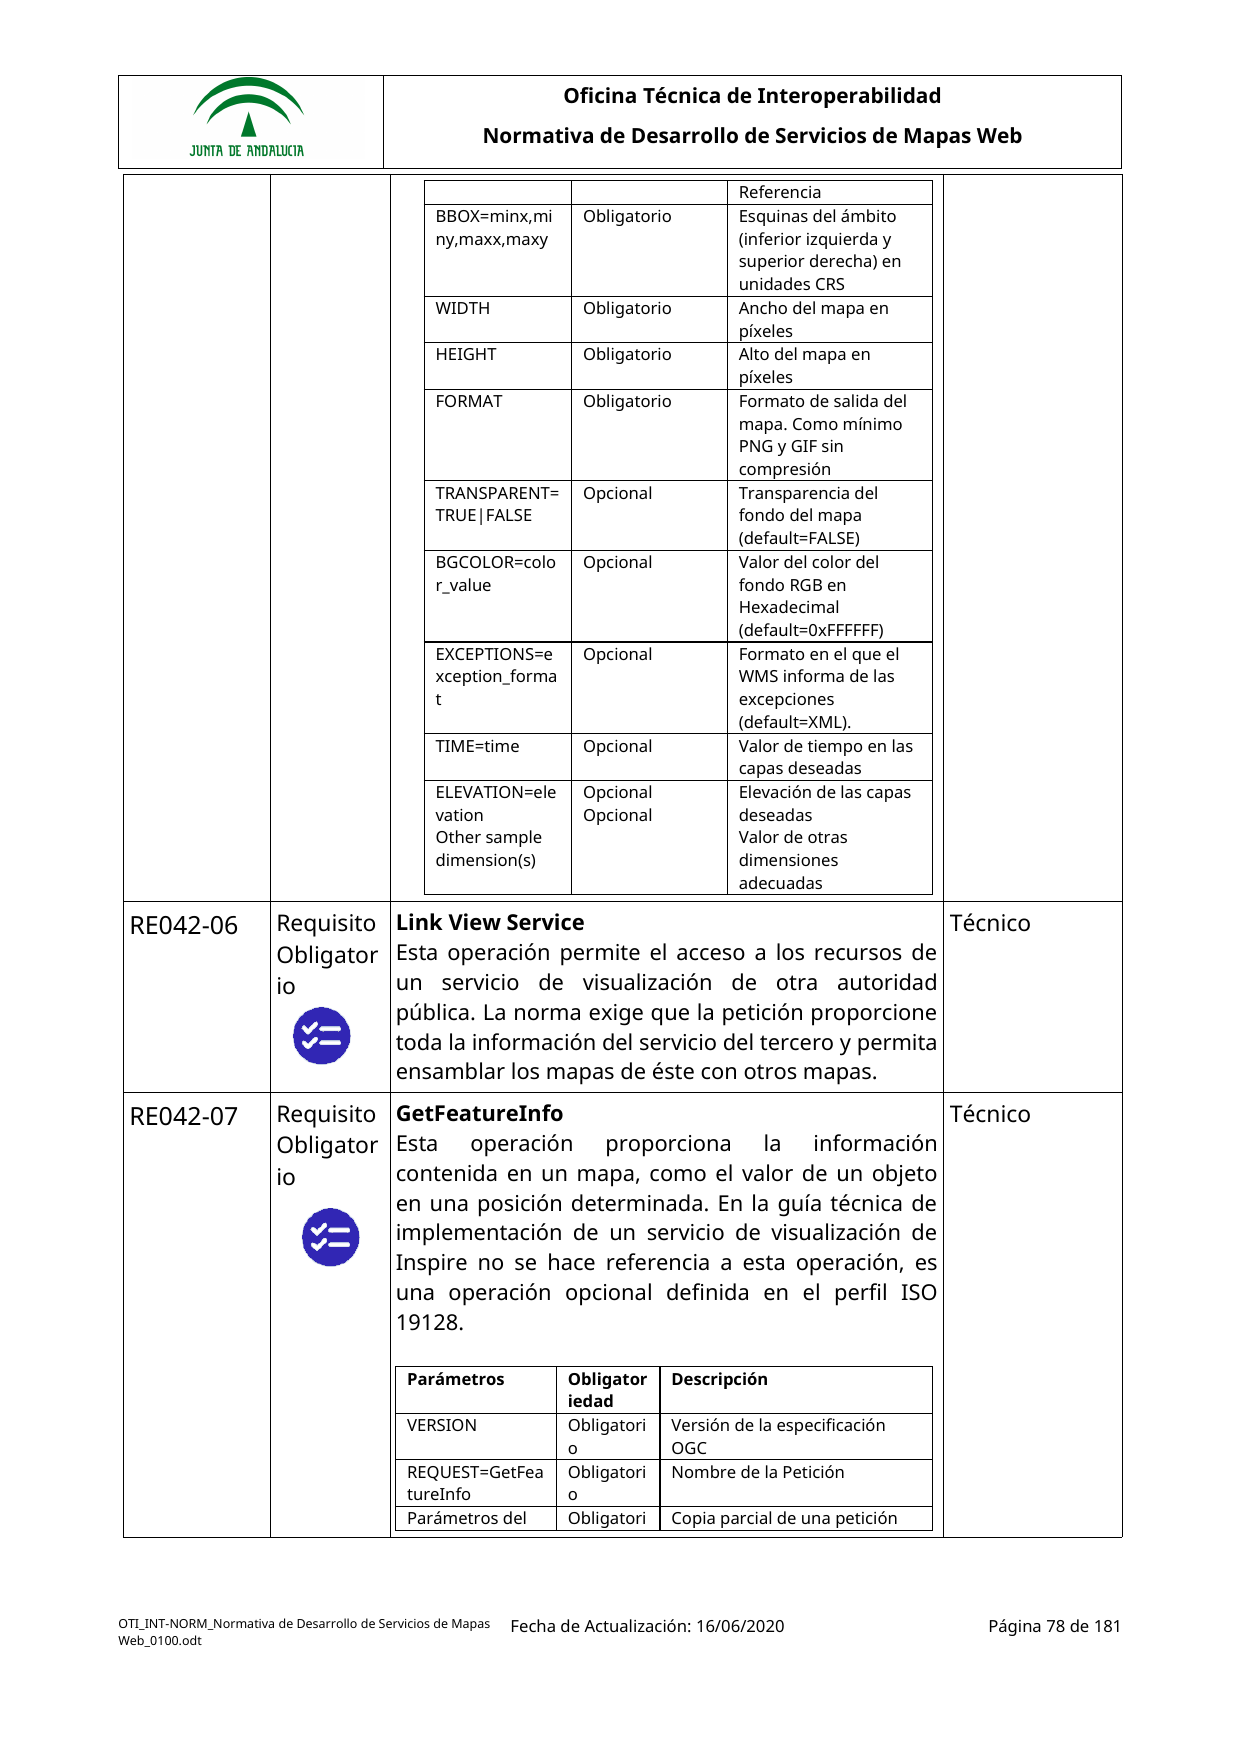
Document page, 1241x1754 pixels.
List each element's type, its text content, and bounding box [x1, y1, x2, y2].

table_cell Copia parcial de una petición [661, 1507, 932, 1530]
table_cell Ancho del mapa en píxeles [728, 297, 932, 342]
table_cell Parámetros del [396, 1507, 556, 1530]
table_cell REQUEST=GetFeatureInfo [396, 1460, 556, 1506]
table_cell VERSION [396, 1414, 556, 1459]
table_cell Alto del mapa en píxeles [728, 343, 932, 388]
table_cell BGCOLOR=color_value [425, 551, 571, 641]
table_cell Formato de salida del mapa. Como mínimo PNG y GIF sin compresión [728, 390, 932, 480]
table_cell Elevación de las capas deseadas Valor de otras dimensiones adecuadas [728, 781, 932, 894]
table_cell GetFeatureInfo Esta operación proporciona la información contenida en un mapa, como el valor de un objeto en una posición determinada. En la guía técnica de implementación de un servicio de visualización de Inspire no se hace referencia a esta operación, es una operación opcional definida en el perfil ISO 19128. [391, 1093, 943, 1537]
table_cell [391, 175, 943, 901]
table_cell BBOX=minx,miny,maxx,maxy [425, 205, 571, 296]
table_cell Valor del color del fondo RGB en Hexadecimal (default=0xFFFFFF) [728, 551, 932, 641]
table_cell Obligatorio [557, 1414, 659, 1459]
table_cell Formato en el que el WMS informa de las excepciones (default=XML). [728, 643, 932, 733]
table_cell [271, 175, 390, 901]
table_cell WIDTH [425, 297, 571, 342]
table_cell Opcional [572, 551, 727, 641]
table_cell Requisito Obligatorio [271, 902, 390, 1092]
table_cell Técnico [944, 1093, 1122, 1537]
table_cell [572, 181, 727, 204]
table_cell Nombre de la Petición [661, 1460, 932, 1506]
table_cell Requisito Obligatorio [271, 1093, 390, 1537]
table_cell Valor de tiempo en las capas deseadas [728, 734, 932, 780]
picture [132, 77, 365, 159]
table_cell Obligatorio [572, 297, 727, 342]
table_cell EXCEPTIONS=exception_format [425, 643, 571, 733]
table_cell Obligatorio [572, 390, 727, 480]
table_cell ELEVATION=elevation Other sample dimension(s) [425, 781, 571, 894]
table_cell Técnico [944, 902, 1122, 1092]
table_cell Esquinas del ámbito (inferior izquierda y superior derecha) en unidades CRS [728, 205, 932, 296]
table_cell Obligatori [557, 1507, 659, 1530]
table_cell Referencia [728, 181, 932, 204]
table_cell HEIGHT [425, 343, 571, 388]
table_cell [425, 181, 571, 204]
table_header Descripción [661, 1367, 932, 1413]
table_cell TRANSPARENT=TRUE|FALSE [425, 481, 571, 549]
table_cell [124, 175, 270, 901]
table_cell RE042-07 [124, 1093, 270, 1537]
table_cell Obligatorio [572, 205, 727, 296]
table_cell Opcional [572, 643, 727, 733]
table_cell Link View Service Esta operación permite el acceso a los recursos de un servicio de visualización de otra autoridad pública. La norma exige que la petición proporcione toda la información del servicio del tercero y permita ensamblar los mapas de éste con otros mapas. [391, 902, 943, 1092]
table_cell Opcional Opcional [572, 781, 727, 894]
table_header Parámetros [396, 1367, 556, 1413]
table_cell Opcional [572, 481, 727, 549]
picture [294, 1208, 364, 1269]
table_cell [944, 175, 1122, 901]
table_cell FORMAT [425, 390, 571, 480]
table_cell Versión de la especificación OGC [661, 1414, 932, 1459]
table_cell Transparencia del fondo del mapa (default=FALSE) [728, 481, 932, 549]
table_cell Obligatorio [572, 343, 727, 388]
picture [285, 1006, 355, 1067]
table_cell Opcional [572, 734, 727, 780]
table_cell Obligatorio [557, 1460, 659, 1506]
table_header Obligatoriedad [557, 1367, 659, 1413]
table_cell TIME=time [425, 734, 571, 780]
table_cell RE042-06 [124, 902, 270, 1092]
